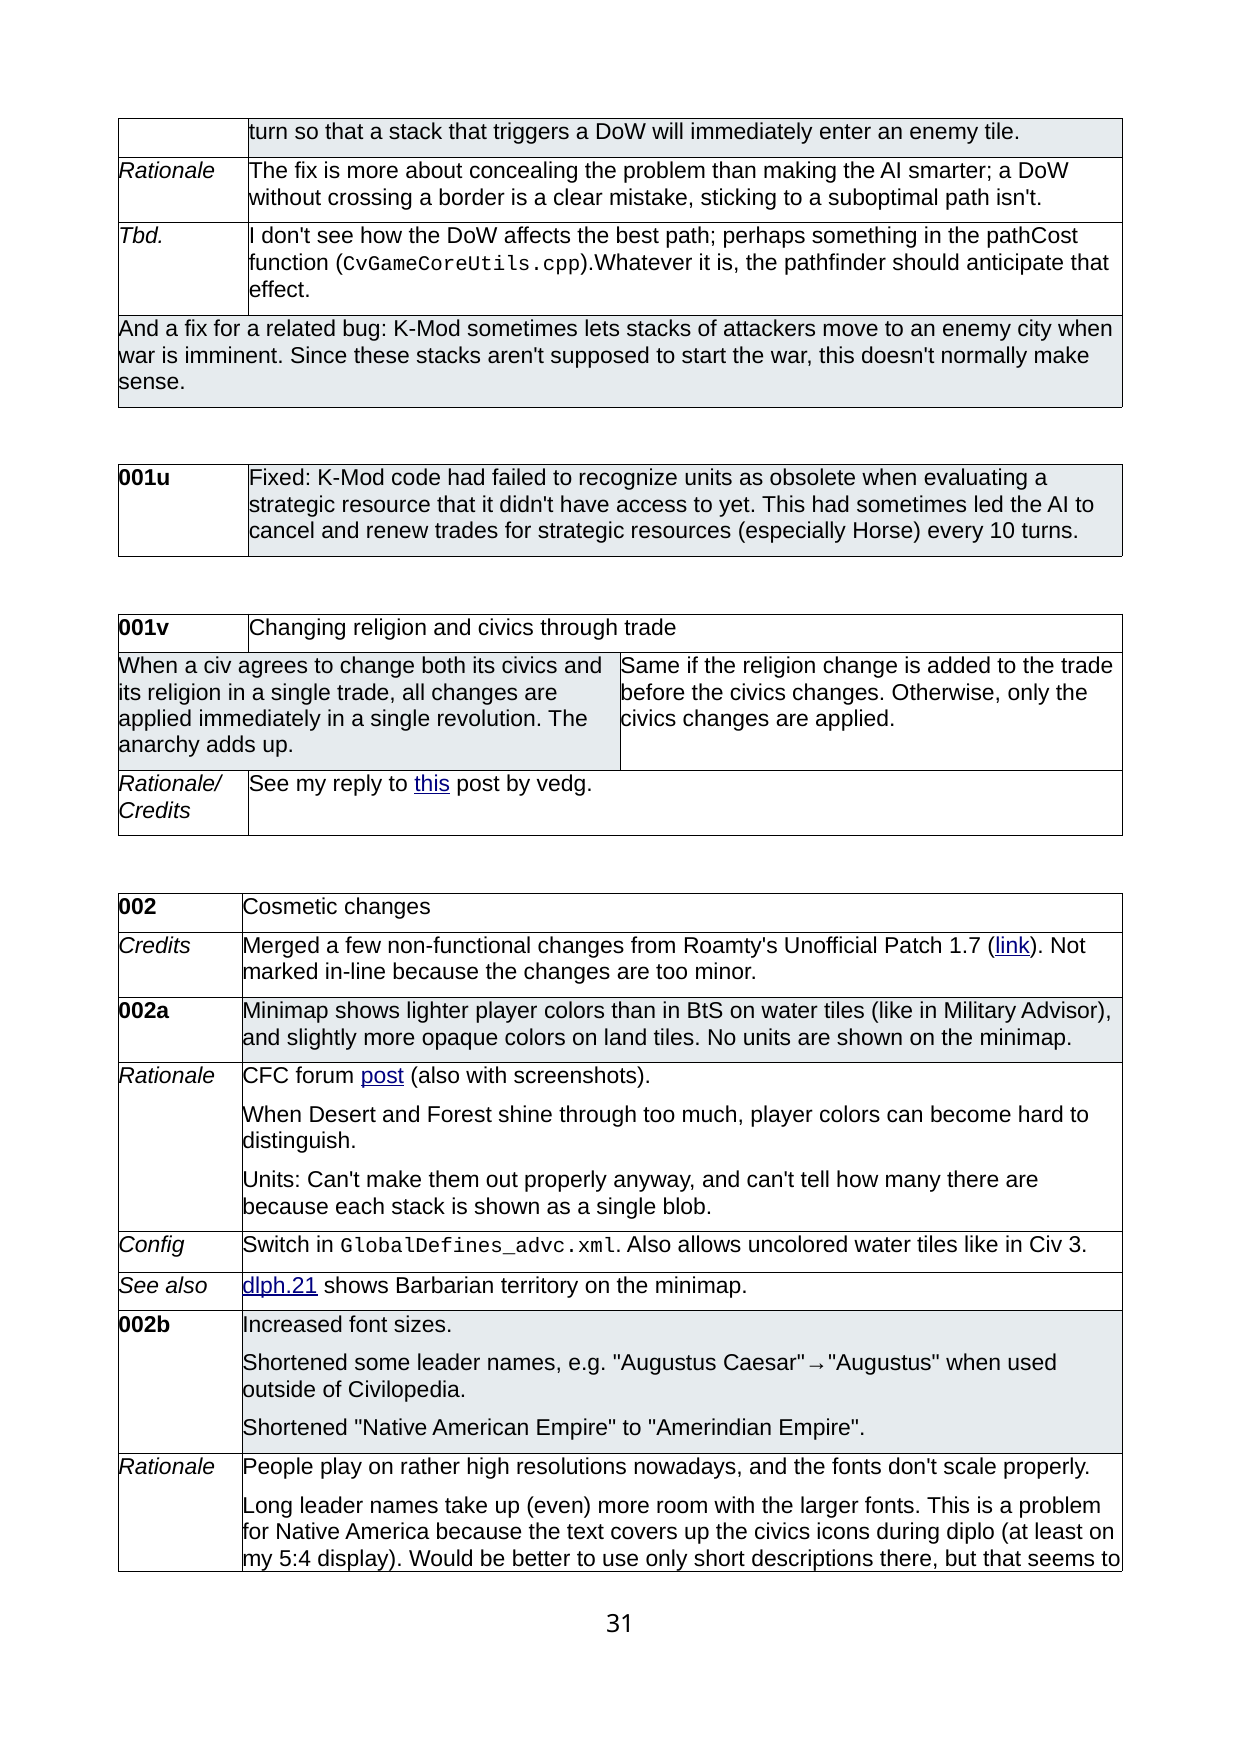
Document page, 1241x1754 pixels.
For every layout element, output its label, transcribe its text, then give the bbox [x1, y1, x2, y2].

table_cell 002a [119, 998, 242, 1062]
table_cell Tbd. [119, 223, 248, 315]
table_header Changing religion and civics through trade [249, 615, 1122, 652]
table_cell Increased font sizes. Shortened some leader names, e.g. "Augustus Caesar"→"Augustus" when used outside of Civilopedia. Shortened "Native American Empire" to "Amerindian Empire". [243, 1311, 1122, 1453]
table_cell Merged a few non-functional changes from Roamty's Unofficial Patch 1.7 (link). Not marked in-line because the changes are too minor. [243, 933, 1122, 997]
table_cell Credits [119, 933, 242, 997]
table_header 002 [119, 894, 242, 932]
table_cell Rationale [119, 1063, 242, 1231]
table_cell People play on rather high resolutions nowadays, and the fonts don't scale properly. Long leader names take up (even) more room with the larger fonts. This is a problem for Native America because the text covers up the civics icons during diplo (at least on my 5:4 display). Would be better to use only short descriptions there, but that seems to [243, 1454, 1122, 1571]
table_cell When a civ agrees to change both its civics and its religion in a single trade, all changes are applied immediately in a single revolution. The anarchy adds up. [119, 653, 620, 770]
table_cell The fix is more about concealing the problem than making the AI smarter; a DoW without crossing a border is a clear mistake, sticking to a suboptimal path isn't. [249, 158, 1122, 222]
table_cell And a fix for a related bug: K-Mod sometimes lets stacks of attackers move to an enemy city when war is imminent. Since these stacks aren't supposed to start the war, this doesn't normally make sense. [119, 316, 1122, 407]
table_cell Rationale [119, 1454, 242, 1571]
table_cell Switch in GlobalDefines_advc.xml. Also allows uncolored water tiles like in Civ 3. [243, 1232, 1122, 1272]
table_header turn so that a stack that triggers a DoW will immediately enter an enemy tile. [249, 119, 1122, 157]
table_cell Rationale [119, 158, 248, 222]
table_header Cosmetic changes [243, 894, 1122, 932]
table_cell See also [119, 1273, 242, 1310]
table_header Fixed: K-Mod code had failed to recognize units as obsolete when evaluating a strategic resource that it didn't have access to yet. This had sometimes led the AI to cancel and renew trades for strategic resources (especially Horse) every 10 turns. [249, 465, 1122, 556]
table_header 001u [119, 465, 248, 556]
table_cell Rationale/ Credits [119, 771, 248, 835]
table_cell Same if the religion change is added to the trade before the civics changes. Otherwise, only the civics changes are applied. [621, 653, 1122, 770]
table_cell 002b [119, 1311, 242, 1453]
table_cell I don't see how the DoW affects the best path; perhaps something in the pathCost function (CvGameCoreUtils.cpp).Whatever it is, the pathfinder should anticipate that effect. [249, 223, 1122, 315]
table_cell CFC forum post (also with screenshots). When Desert and Forest shine through too much, player colors can become hard to distinguish. Units: Can't make them out properly anyway, and can't tell how many there are because each stack is shown as a single blob. [243, 1063, 1122, 1231]
table_cell Config [119, 1232, 242, 1272]
table_header 001v [119, 615, 248, 652]
table_cell See my reply to this post by vedg. [249, 771, 1122, 835]
table_header [119, 119, 248, 157]
table_cell Minimap shows lighter player colors than in BtS on water tiles (like in Military Advisor), and slightly more opaque colors on land tiles. No units are shown on the minimap. [243, 998, 1122, 1062]
table_cell dlph.21 shows Barbarian territory on the minimap. [243, 1273, 1122, 1310]
